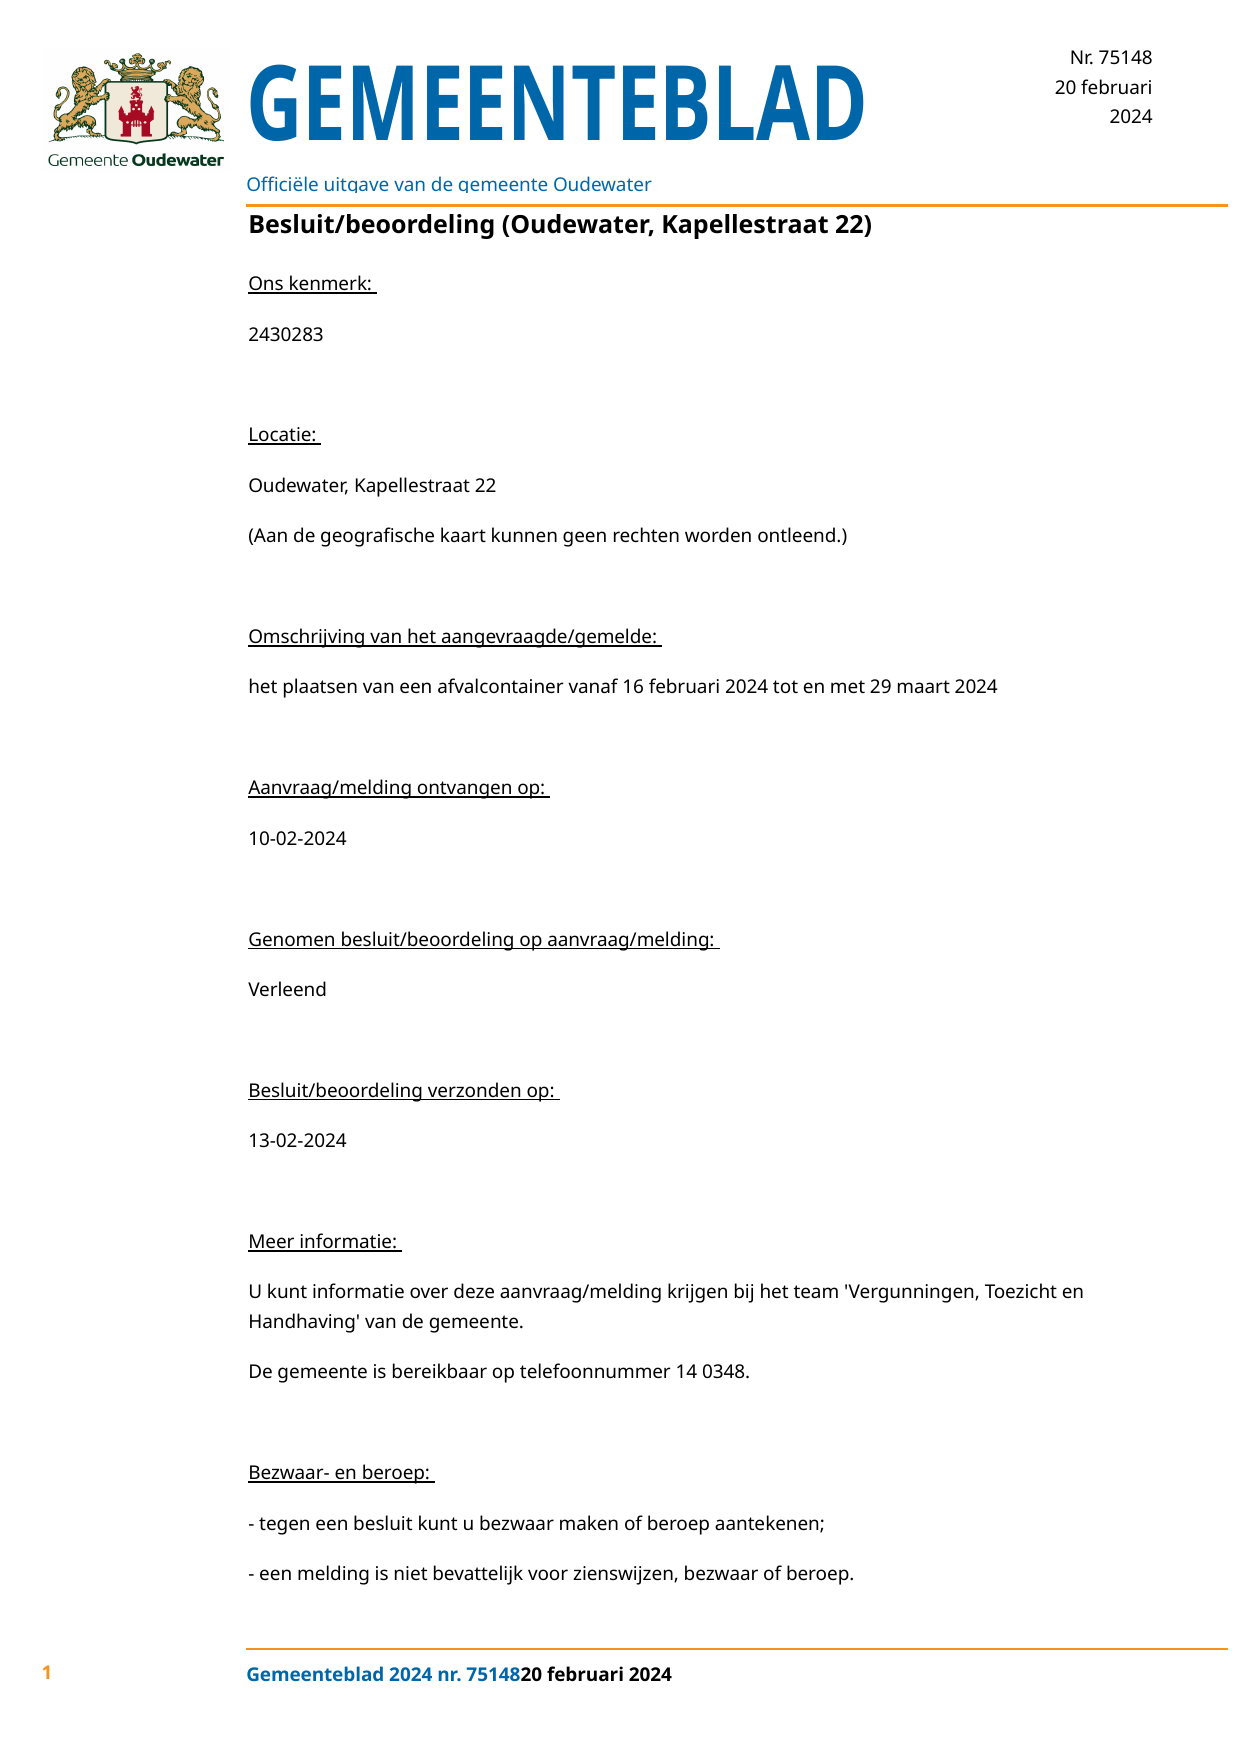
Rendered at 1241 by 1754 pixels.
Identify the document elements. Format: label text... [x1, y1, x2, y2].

text Omschrijving van het aangevraagde/gemelde: [248, 623, 1152, 649]
text 10-02-2024 [248, 825, 1152, 851]
text Besluit/beoordeling (Oudewater, Kapellestraat 22) [248, 207, 1152, 241]
text Verleend [248, 976, 1152, 1002]
text Besluit/beoordeling verzonden op: [248, 1077, 1152, 1103]
text Aanvraag/melding ontvangen op: [248, 774, 1152, 800]
text het plaatsen van een afvalcontainer vanaf 16 februari 2024 tot en met 29 maart 2024 [248, 674, 1152, 699]
text De gemeente is bereikbaar op telefoonnummer 14 0348. [248, 1359, 1152, 1384]
text Ons kenmerk: [248, 270, 1152, 296]
text Bezwaar- en beroep: [248, 1459, 1152, 1485]
text Oudewater, Kapellestraat 22 [248, 472, 1152, 498]
text U kunt informatie over deze aanvraag/melding krijgen bij het team 'Vergunningen, Toezicht en Handhaving' van de gemeente. [248, 1279, 1152, 1334]
text - tegen een besluit kunt u bezwaar maken of beroep aantekenen; [248, 1510, 1152, 1536]
text 2430283 [248, 321, 1152, 346]
text Genomen besluit/beoordeling op aanvraag/melding: [248, 926, 1152, 951]
text 13-02-2024 [248, 1127, 1152, 1153]
text Meer informatie: [248, 1228, 1152, 1254]
text (Aan de geografische kaart kunnen geen rechten worden ontleend.) [248, 522, 1152, 548]
text - een melding is niet bevattelijk voor zienswijzen, bezwaar of beroep. [248, 1560, 1152, 1586]
text Locatie: [248, 422, 1152, 447]
picture [41, 47, 231, 172]
